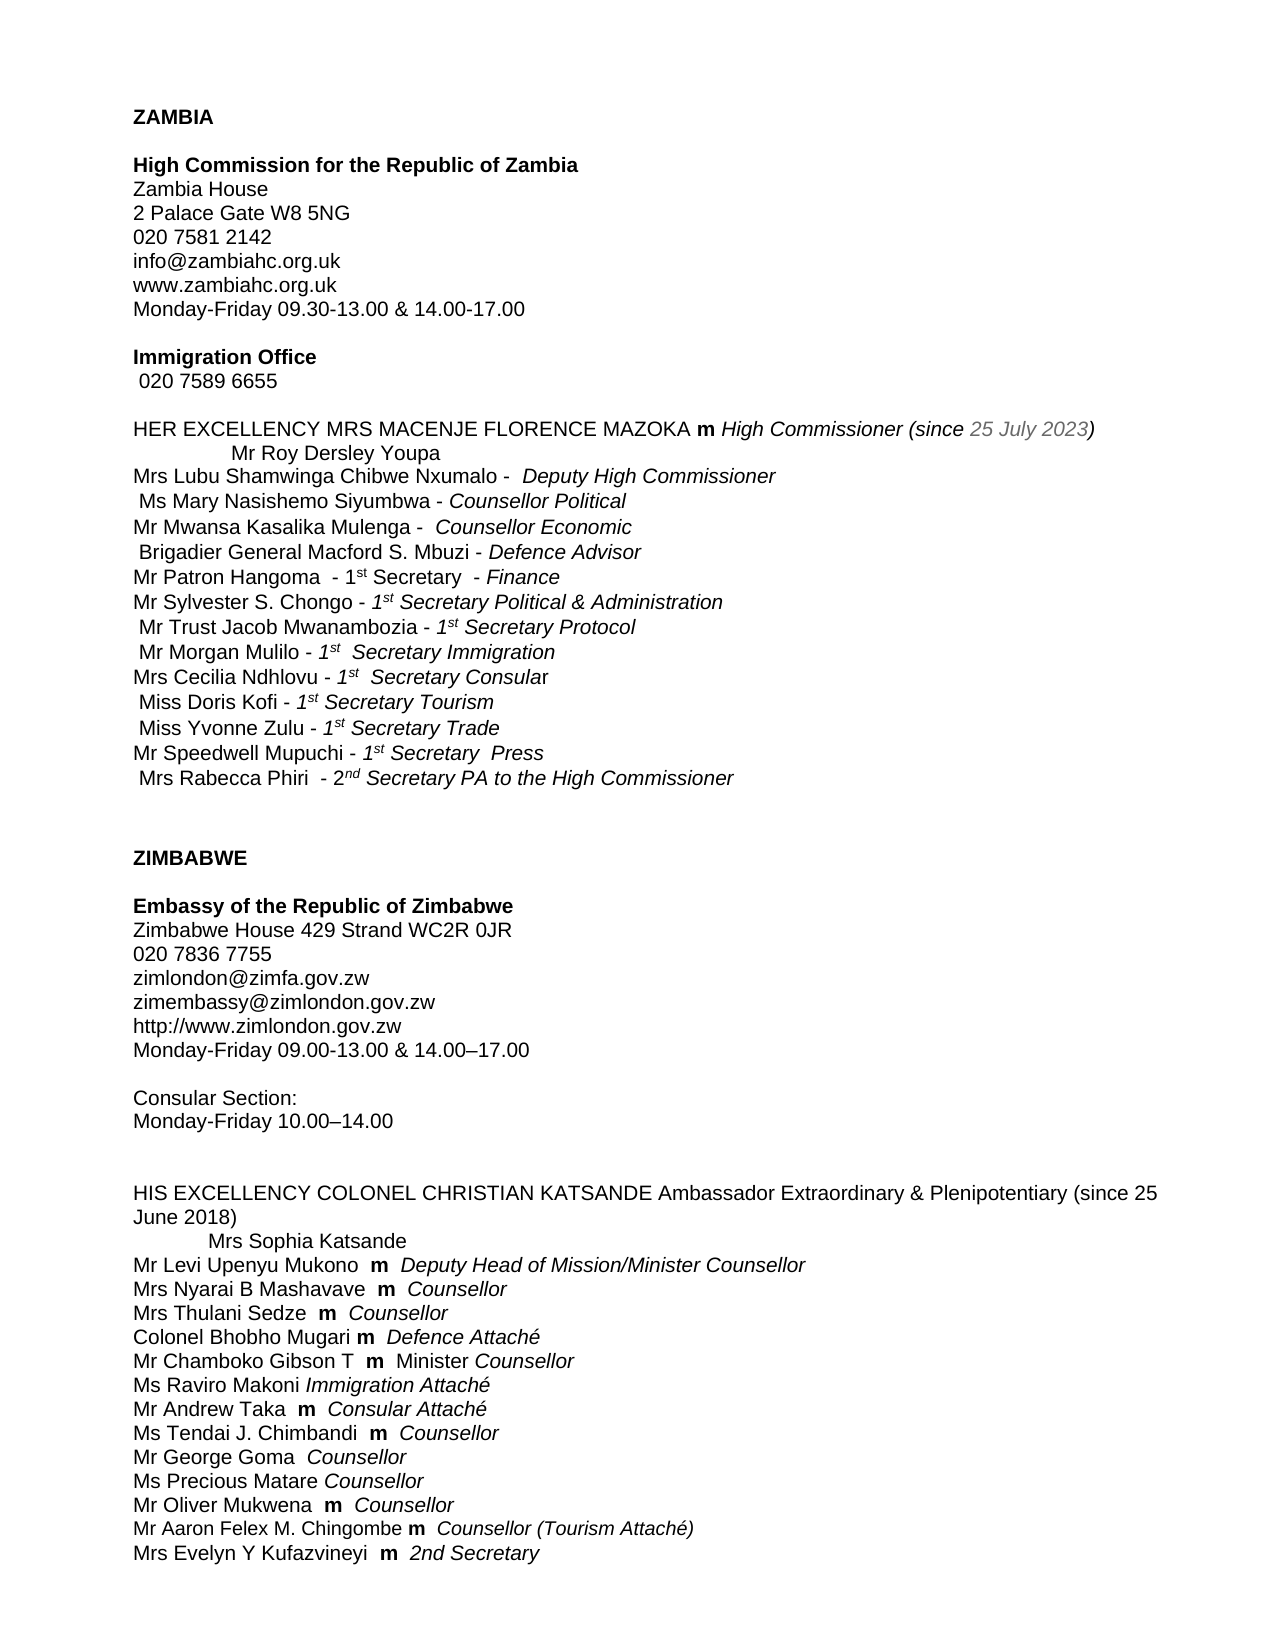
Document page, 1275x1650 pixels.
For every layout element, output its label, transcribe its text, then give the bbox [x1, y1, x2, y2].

text Mr Chamboko Gibson T m Minister Counsellor [133, 1349, 1181, 1373]
text Mr Oliver Mukwena m Counsellor [133, 1493, 1181, 1517]
text Immigration Office [133, 344, 1181, 368]
text 020 7581 2142 [133, 225, 1181, 249]
text Mr Levi Upenyu Mukono m Deputy Head of Mission/Minister Counsellor [133, 1253, 1181, 1277]
text Colonel Bhobho Mugari m Defence Attaché [133, 1325, 1181, 1349]
text Monday-Friday 09.00-13.00 & 14.00–17.00 [133, 1037, 1181, 1061]
text Mr Roy Dersley Youpa [133, 440, 1181, 464]
text 020 7836 7755 [133, 942, 1181, 966]
text zimembassy@zimlondon.gov.zw [133, 989, 1181, 1013]
text Mr Andrew Taka m Consular Attaché [133, 1397, 1181, 1421]
text Zimbabwe House 429 Strand WC2R 0JR [133, 918, 1181, 942]
text www.zambiahc.org.uk [133, 273, 1181, 297]
text Consular Section: [133, 1085, 1181, 1109]
text Mrs Nyarai B Mashavave m Counsellor [133, 1277, 1181, 1301]
text Ms Tendai J. Chimbandi m Counsellor [133, 1421, 1181, 1445]
text http://www.zimlondon.gov.zw [133, 1013, 1181, 1037]
text Mr Aaron Felex M. Chingombe m Counsellor (Tourism Attaché) [133, 1517, 1181, 1539]
text Zambia House [133, 177, 1181, 201]
text Monday-Friday 09.30-13.00 & 14.00-17.00 [133, 297, 1181, 321]
text Mrs Thulani Sedze m Counsellor [133, 1301, 1181, 1325]
text Mrs Sophia Katsande [133, 1229, 1181, 1253]
text Ms Precious Matare Counsellor [133, 1469, 1181, 1493]
text HER EXCELLENCY MRS MACENJE FLORENCE MAZOKA m High Commissioner (since 25 July 2023) [133, 416, 1181, 440]
text Monday-Friday 10.00–14.00 [133, 1109, 1181, 1133]
text 2 Palace Gate W8 5NG [133, 201, 1181, 225]
text Mr George Goma Counsellor [133, 1445, 1181, 1469]
text info@zambiahc.org.uk [133, 249, 1181, 273]
text ZAMBIA [133, 105, 1181, 129]
text Mrs Evelyn Y Kufazvineyi m 2nd Secretary [133, 1540, 1181, 1564]
text zimlondon@zimfa.gov.zw [133, 966, 1181, 989]
text Embassy of the Republic of Zimbabwe [133, 894, 1181, 918]
text Mr Patron Hangoma - 1st Secretary - Finance [133, 565, 1181, 589]
subtitle High Commission for the Republic of Zambia [133, 153, 1181, 177]
text HIS EXCELLENCY COLONEL CHRISTIAN KATSANDE Ambassador Extraordinary & Plenipotentiary (since 25 June 2018) [133, 1181, 1181, 1229]
text 020 7589 6655 [133, 368, 1181, 392]
text Ms Raviro Makoni Immigration Attaché [133, 1373, 1181, 1397]
text ZIMBABWE [133, 846, 1181, 870]
text Mrs Lubu Shamwinga Chibwe Nxumalo - Deputy High Commissioner Ms Mary Nasishemo Siyumbwa - Counsellor Political Mr Mwansa Kasalika Mulenga - Counsellor Economic Brigadier General Macford S. Mbuzi - Defence Advisor [133, 464, 1181, 563]
text Mr Speedwell Mupuchi - 1st Secretary Press Mrs Rabecca Phiri - 2nd Secretary PA to the High Commissioner [133, 740, 1181, 789]
text Mr Sylvester S. Chongo - 1st Secretary Political & Administration Mr Trust Jacob Mwanambozia - 1st Secretary Protocol Mr Morgan Mulilo - 1st Secretary Immigration Mrs Cecilia Ndhlovu - 1st Secretary Consular Miss Doris Kofi - 1st Secretary Tourism Miss Yvonne Zulu - 1st Secretary Trade [133, 590, 1181, 739]
